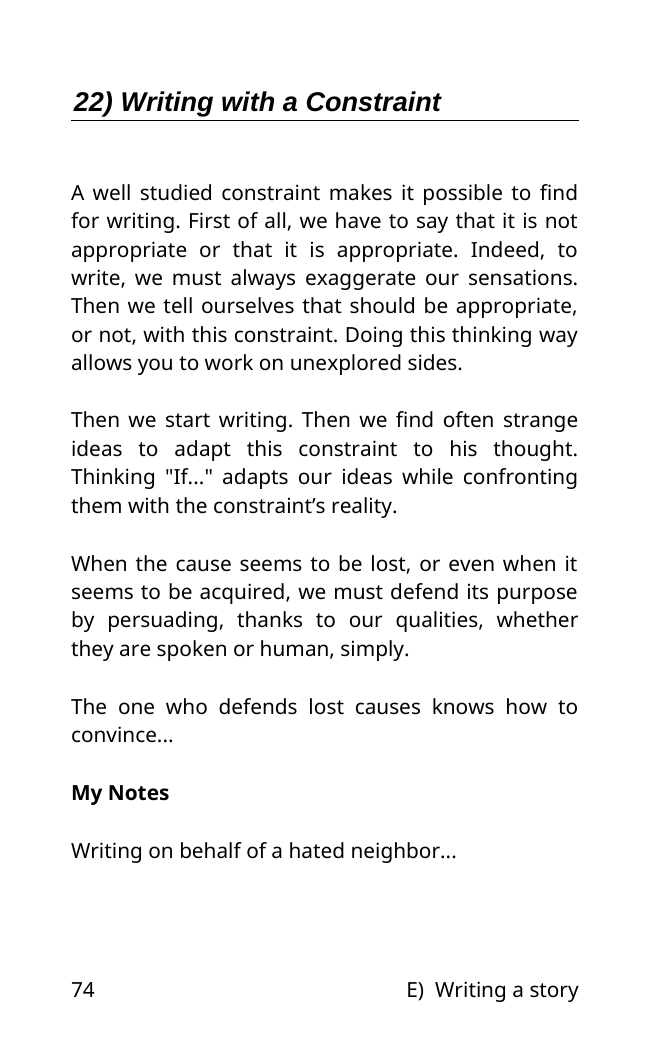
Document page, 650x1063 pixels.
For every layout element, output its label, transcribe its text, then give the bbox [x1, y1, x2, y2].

text A well studied constraint makes it possible to find for writing. First of all, we have to say that it is not appropriate or that it is appropriate. Indeed, to write, we must always exaggerate our sensations. Then we tell ourselves that should be appropriate, or not, with this constraint. Doing this thinking way allows you to work on unexplored sides. [71, 178, 579, 377]
text Then we start writing. Then we find often strange ideas to adapt this constraint to his thought. Thinking "If..." adapts our ideas while confronting them with the constraint’s reality. [71, 405, 579, 519]
subtitle Writing with a Constraint [71, 84, 579, 120]
text The one who defends lost causes knows how to convince... [71, 692, 579, 749]
text My Notes [71, 778, 579, 807]
text When the cause seems to be lost, or even when it seems to be acquired, we must defend its purpose by persuading, thanks to our qualities, whether they are spoken or human, simply. [71, 549, 579, 662]
text Writing on behalf of a hated neighbor... [71, 836, 579, 864]
